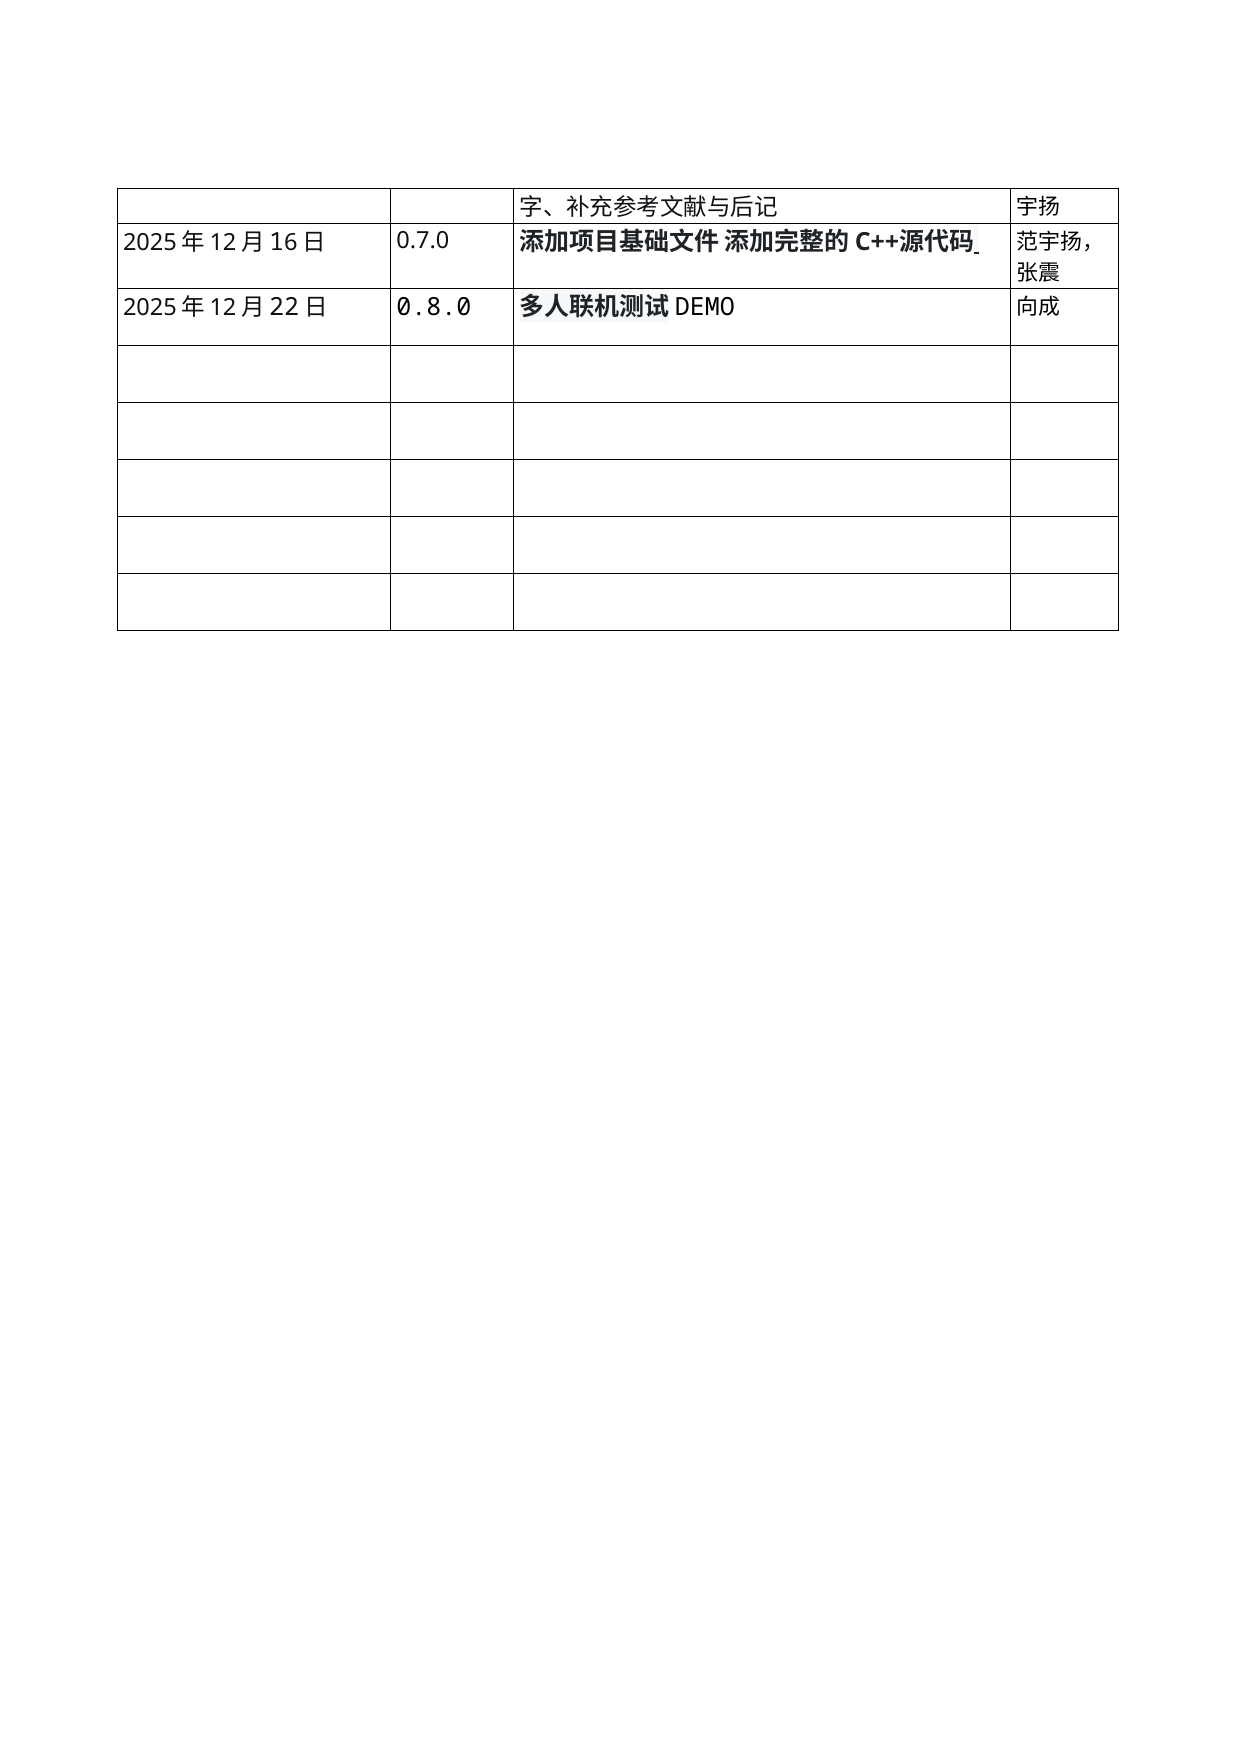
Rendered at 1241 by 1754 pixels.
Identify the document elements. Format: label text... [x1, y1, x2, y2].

table_cell [1011, 403, 1118, 458]
table_cell 0.7.0 [391, 224, 513, 288]
table_cell [514, 403, 1010, 458]
table_cell [514, 460, 1010, 516]
table_cell [514, 346, 1010, 402]
table_cell [118, 517, 390, 572]
table_cell 多人联机测试 DEMO [514, 289, 1010, 344]
table_cell [1011, 517, 1118, 572]
table_cell [1011, 574, 1118, 629]
table_cell [391, 346, 513, 402]
table_cell [118, 574, 390, 629]
table_cell [391, 189, 513, 223]
table_cell [1011, 346, 1118, 402]
table_cell 添加项目基础文件 添加完整的C++源代码 [514, 224, 1010, 288]
table_cell [391, 574, 513, 629]
table_cell 0.8.0 [391, 289, 513, 344]
table_cell [118, 189, 390, 223]
table_cell [1011, 460, 1118, 516]
table_cell [514, 517, 1010, 572]
table_cell 2025年12月16日 [118, 224, 390, 288]
table_cell [391, 460, 513, 516]
table_cell 字、补充参考文献与后记 [514, 189, 1010, 223]
table_cell 宇扬 [1011, 189, 1118, 223]
table_cell [118, 346, 390, 402]
table_cell [118, 460, 390, 516]
table_cell 范宇扬，张震 [1011, 224, 1118, 288]
table_cell [118, 403, 390, 458]
table_cell [391, 517, 513, 572]
table_cell 向成 [1011, 289, 1118, 344]
table_cell [391, 403, 513, 458]
table_cell 2025年12月22日 [118, 289, 390, 344]
table_cell [514, 574, 1010, 629]
